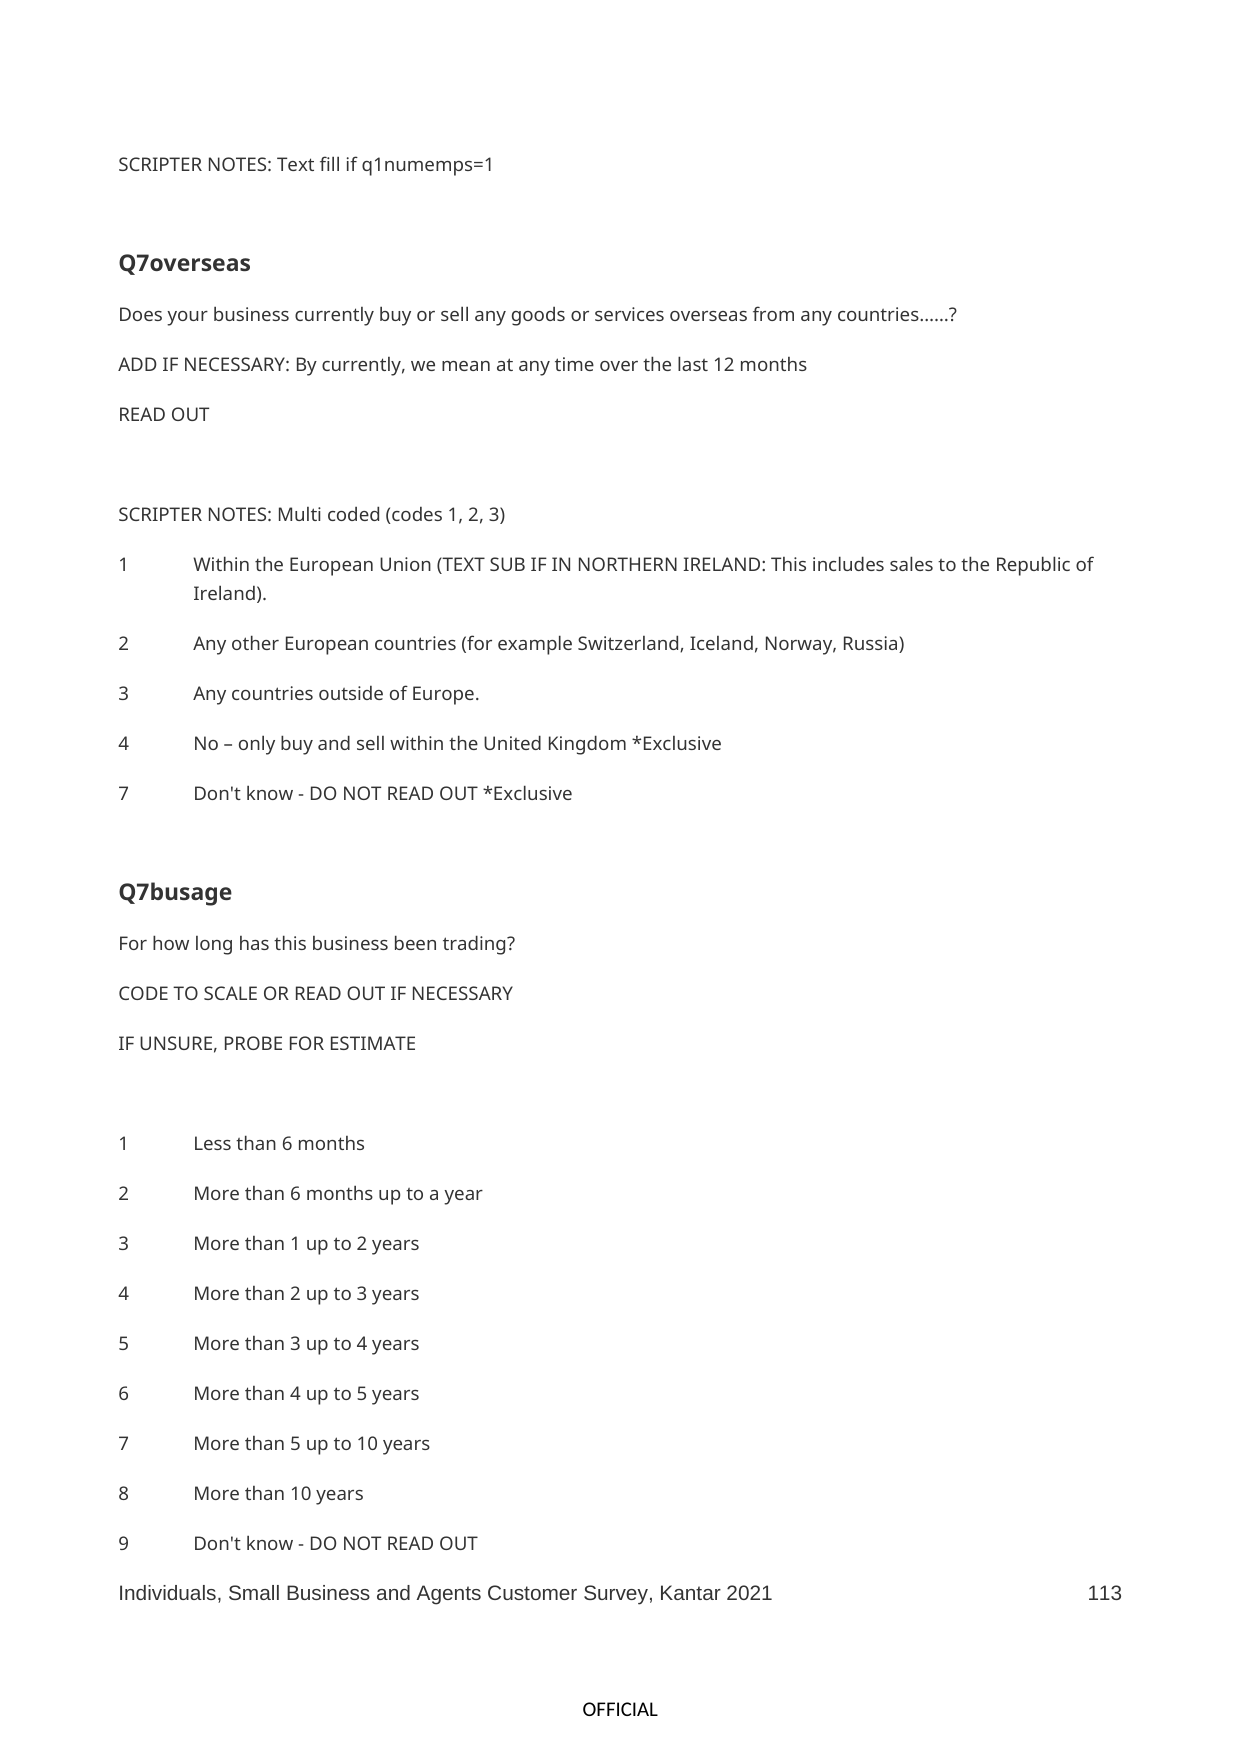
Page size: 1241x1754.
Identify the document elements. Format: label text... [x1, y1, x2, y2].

text 9 Don't know - DO NOT READ OUT [118, 1527, 1122, 1556]
text SCRIPTER NOTES: Text fill if q1numemps=1 [118, 148, 1122, 177]
text 1 Within the European Union (TEXT SUB IF IN NORTHERN IRELAND: This includes sales to the Republic of Ireland). [118, 548, 1122, 606]
text 7 More than 5 up to 10 years [118, 1427, 1122, 1456]
text 4 More than 2 up to 3 years [118, 1277, 1122, 1306]
text 8 More than 10 years [118, 1477, 1122, 1506]
text 4 No – only buy and sell within the United Kingdom *Exclusive [118, 727, 1122, 756]
text ADD IF NECESSARY: By currently, we mean at any time over the last 12 months [118, 348, 1122, 377]
text 2 Any other European countries (for example Switzerland, Iceland, Norway, Russia) [118, 627, 1122, 656]
text 2 More than 6 months up to a year [118, 1177, 1122, 1206]
text SCRIPTER NOTES: Multi coded (codes 1, 2, 3) [118, 498, 1122, 527]
text 6 More than 4 up to 5 years [118, 1377, 1122, 1406]
text For how long has this business been trading? [118, 927, 1122, 956]
text Q7overseas [118, 248, 1122, 277]
text 1 Less than 6 months [118, 1127, 1122, 1156]
text Does your business currently buy or sell any goods or services overseas from any countries……? [118, 298, 1122, 327]
text 5 More than 3 up to 4 years [118, 1327, 1122, 1356]
text 3 More than 1 up to 2 years [118, 1227, 1122, 1256]
text 3 Any countries outside of Europe. [118, 677, 1122, 706]
text CODE TO SCALE OR READ OUT IF NECESSARY [118, 977, 1122, 1006]
text IF UNSURE, PROBE FOR ESTIMATE [118, 1027, 1122, 1056]
text READ OUT [118, 398, 1122, 427]
text 7 Don't know - DO NOT READ OUT *Exclusive [118, 777, 1122, 806]
text Q7busage [118, 877, 1122, 906]
